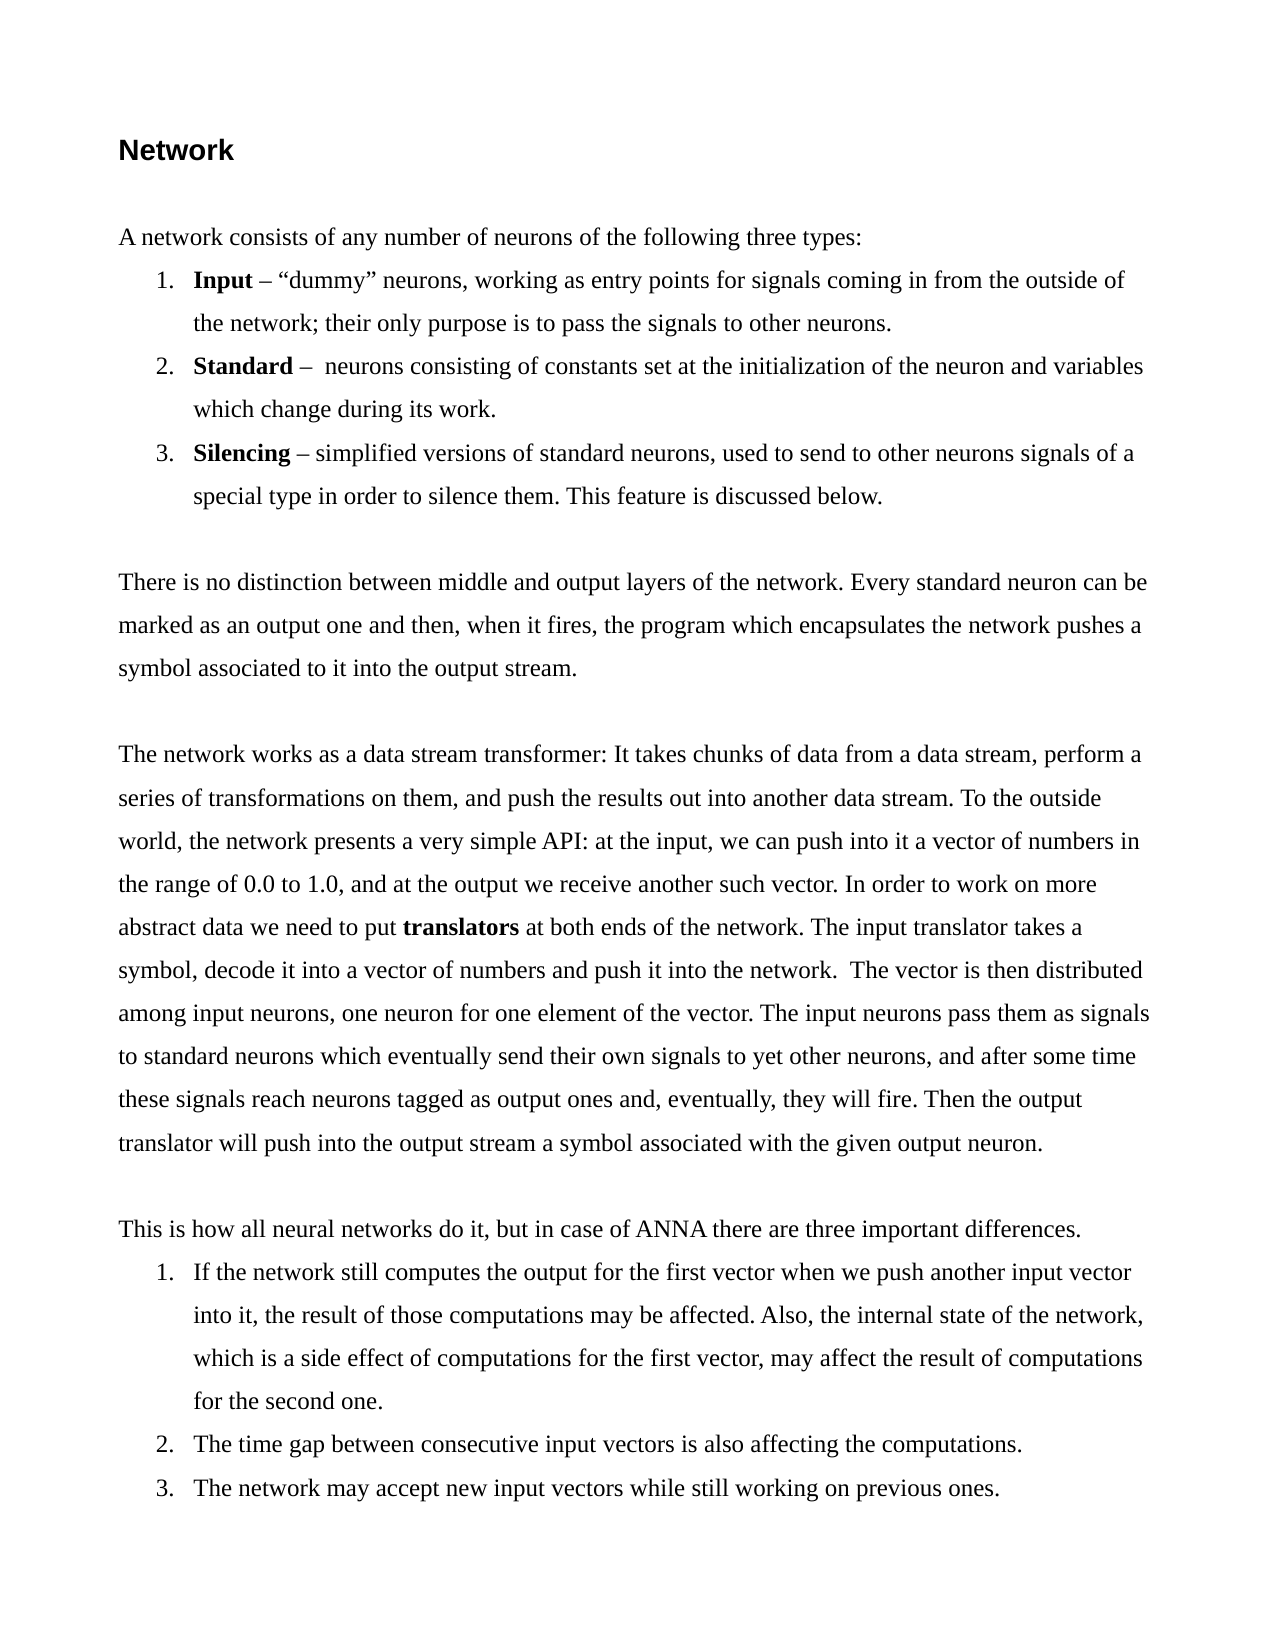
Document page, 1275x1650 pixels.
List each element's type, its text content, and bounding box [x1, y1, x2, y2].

list Standard – neurons consisting of constants set at the initialization of the neuron and variables which change during its work. [156, 351, 1157, 423]
list The network may accept new input vectors while still working on previous ones. [156, 1473, 1157, 1501]
subtitle Network [118, 133, 1157, 166]
text A network consists of any number of neurons of the following three types: [118, 222, 1157, 251]
list The time gap between consecutive input vectors is also affecting the computations. [156, 1429, 1157, 1458]
list Input – “dummy” neurons, working as entry points for signals coming in from the outside of the network; their only purpose is to pass the signals to other neurons. [156, 265, 1157, 337]
list If the network still computes the output for the first vector when we push another input vector into it, the result of those computations may be affected. Also, the internal state of the network, which is a side effect of computations for the first vector, may affect the result of computations for the second one. [156, 1257, 1157, 1415]
text There is no distinction between middle and output layers of the network. Every standard neuron can be marked as an output one and then, when it fires, the program which encapsulates the network pushes a symbol associated to it into the output stream. [118, 567, 1157, 682]
text The network works as a data stream transformer: It takes chunks of data from a data stream, perform a series of transformations on them, and push the results out into another data stream. To the outside world, the network presents a very simple API: at the input, we can push into it a vector of numbers in the range of 0.0 to 1.0, and at the output we receive another such vector. In order to work on more abstract data we need to put translators at both ends of the network. The input translator takes a symbol, decode it into a vector of numbers and push it into the network. The vector is then distributed among input neurons, one neuron for one element of the vector. The input neurons pass them as signals to standard neurons which eventually send their own signals to yet other neurons, and after some time these signals reach neurons tagged as output ones and, eventually, they will fire. Then the output translator will push into the output stream a symbol associated with the given output neuron. [118, 739, 1157, 1156]
text This is how all neural networks do it, but in case of ANNA there are three important differences. [118, 1214, 1157, 1243]
list Silencing – simplified versions of standard neurons, used to send to other neurons signals of a special type in order to silence them. This feature is discussed below. [156, 438, 1157, 509]
